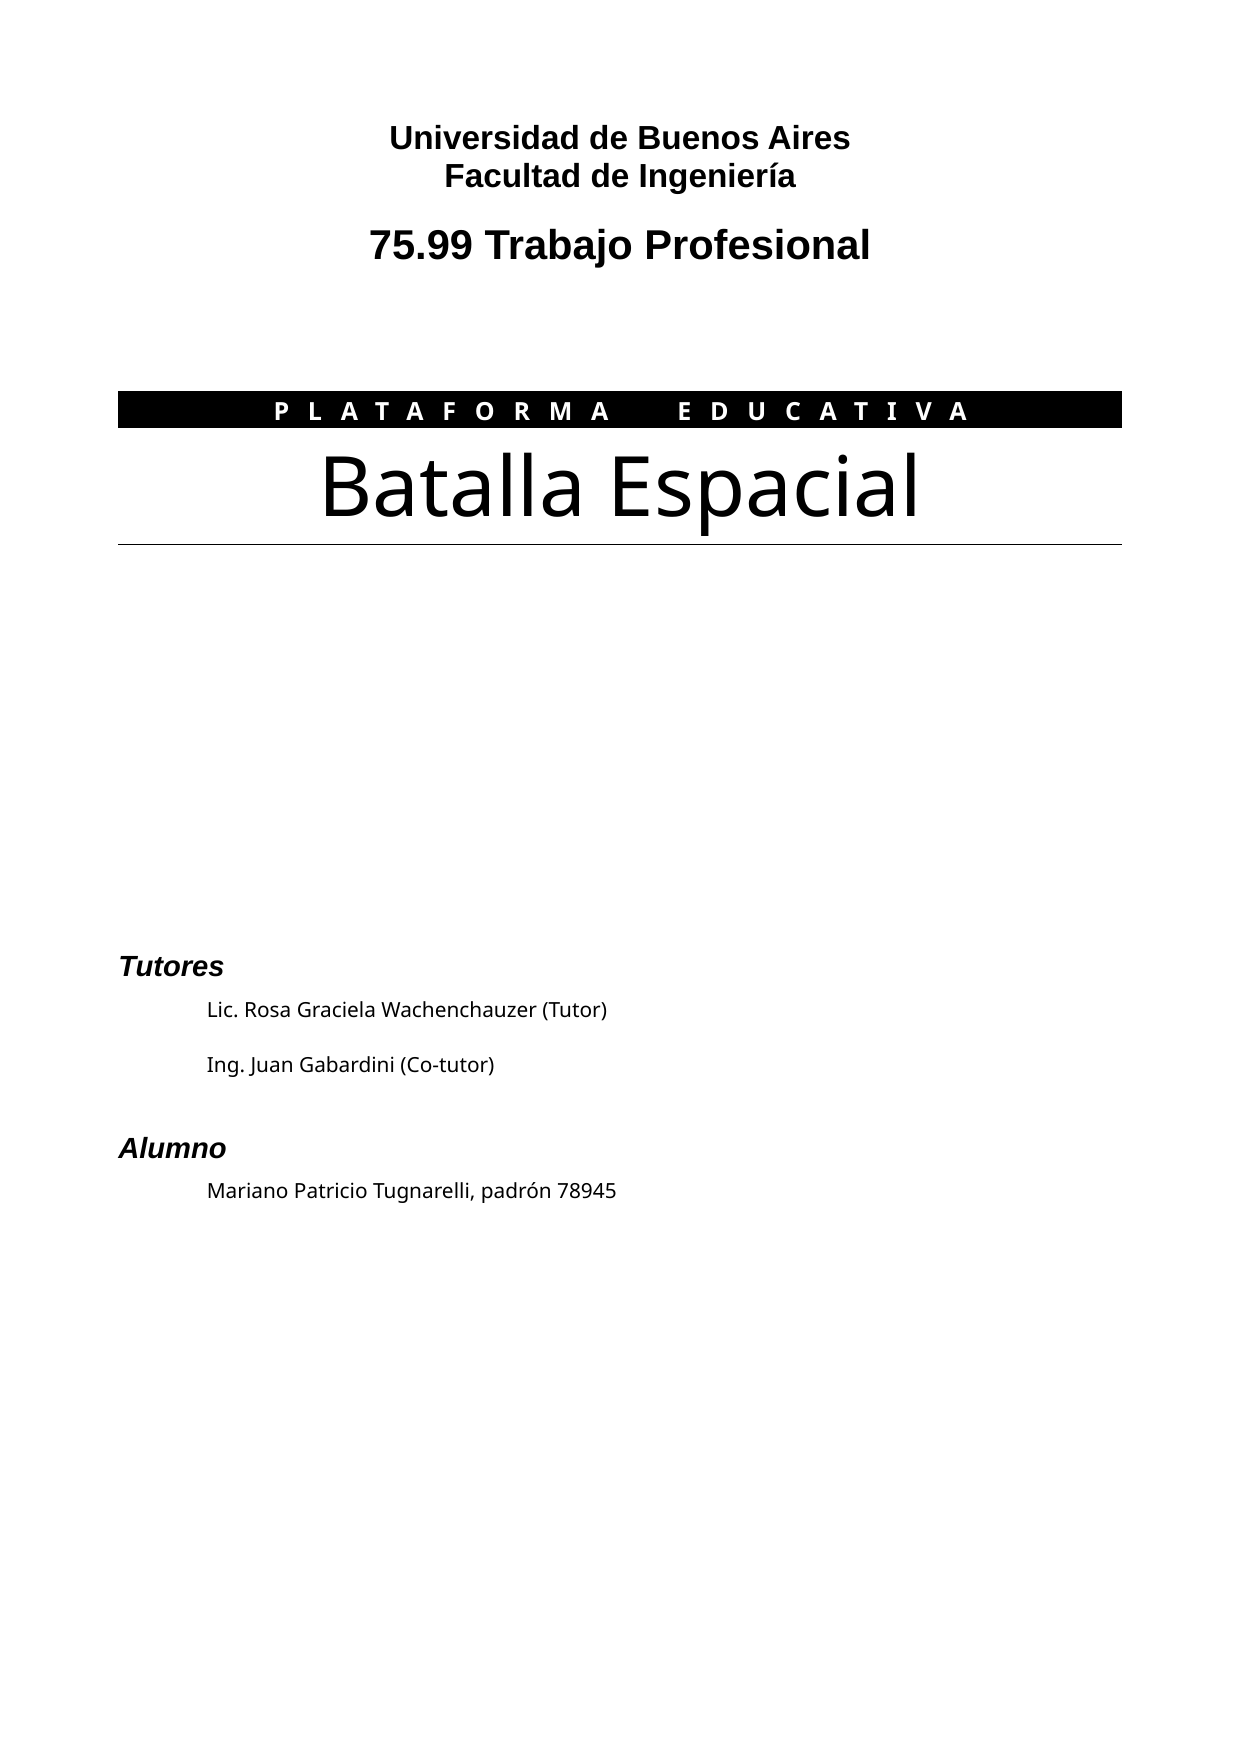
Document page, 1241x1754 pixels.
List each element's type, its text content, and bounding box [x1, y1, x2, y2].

text Batalla Espacial [118, 425, 1122, 544]
text Plataforma educativa [118, 392, 1122, 425]
text Lic. Rosa Graciela Wachenchauzer (Tutor) [118, 995, 1122, 1024]
text Universidad de Buenos Aires [118, 118, 1122, 157]
subtitle Tutores [118, 949, 1122, 983]
text Ing. Juan Gabardini (Co-tutor) [118, 1051, 1122, 1079]
text Facultad de Ingeniería [118, 157, 1122, 195]
subtitle Alumno [118, 1131, 1122, 1164]
subtitle 75.99 Trabajo Profesional [118, 220, 1122, 268]
text Mariano Patricio Tugnarelli, padrón 78945 [118, 1177, 1122, 1205]
